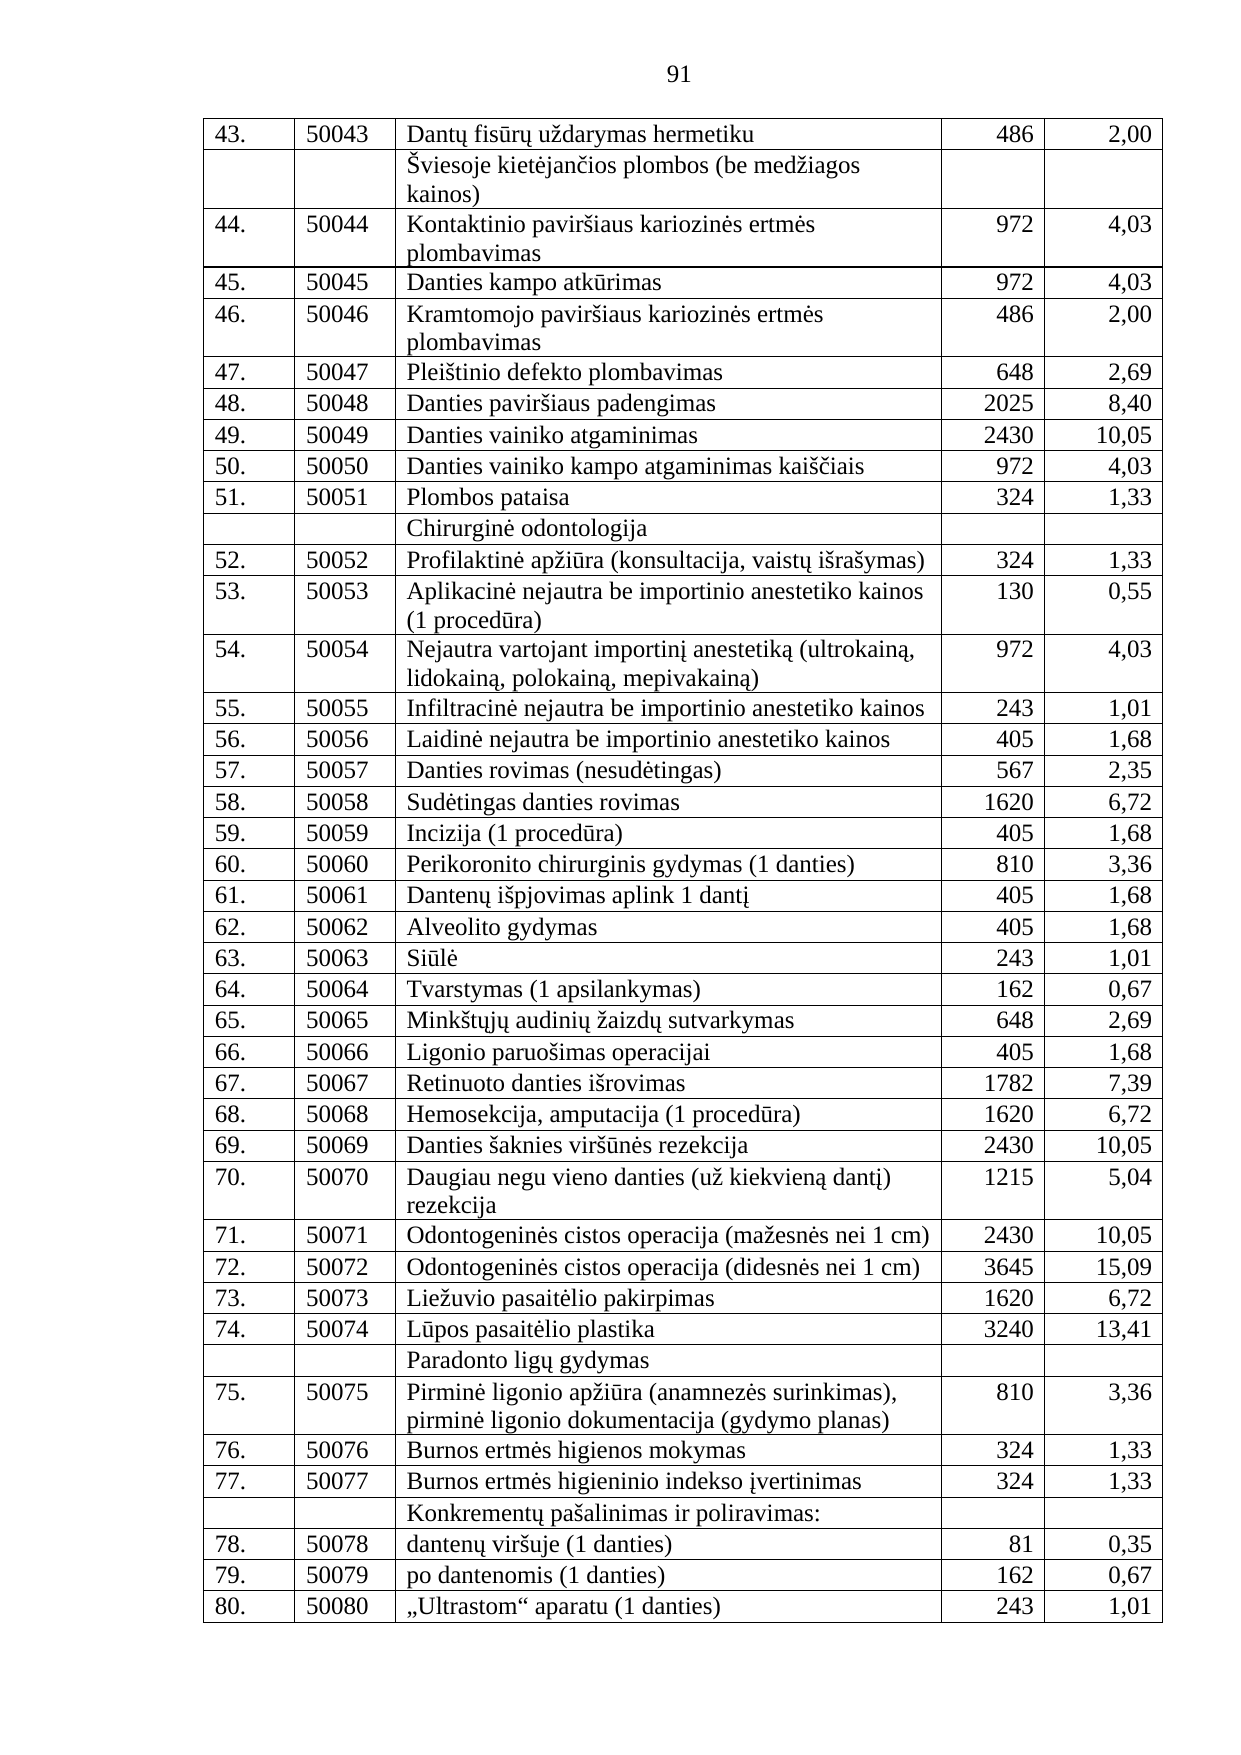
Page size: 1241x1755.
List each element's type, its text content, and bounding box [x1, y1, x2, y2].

table_cell Pleištinio defekto plombavimas [396, 357, 941, 387]
table_cell 50080 [295, 1591, 395, 1622]
table_cell 2430 [942, 1220, 1044, 1251]
table_cell 47. [204, 357, 294, 387]
table_cell [1163, 1528, 1240, 1559]
table_cell 58. [204, 787, 294, 817]
table_cell 1,68 [1045, 724, 1162, 754]
table_cell [1163, 973, 1240, 1004]
table_cell 72. [204, 1252, 294, 1282]
table_cell 50063 [295, 943, 395, 973]
table_cell 50079 [295, 1560, 395, 1590]
table_cell Infiltracinė nejautra be importinio anestetiko kainos [396, 693, 941, 723]
table_cell Danties kampo atkūrimas [396, 268, 941, 298]
table_cell 67. [204, 1068, 294, 1098]
table_cell 243 [942, 943, 1044, 973]
table_cell 50055 [295, 693, 395, 723]
table_cell 1,33 [1045, 482, 1162, 512]
table_cell [1163, 1590, 1240, 1622]
table_cell po dantenomis (1 danties) [396, 1560, 941, 1590]
table_cell 50066 [295, 1037, 395, 1067]
table_cell 4,03 [1045, 635, 1162, 692]
table_cell 50051 [295, 482, 395, 512]
table_cell [1163, 544, 1240, 575]
table_cell [1163, 1130, 1240, 1161]
table_cell Aplikacinė nejautra be importinio anestetiko kainos (1 procedūra) [396, 576, 941, 633]
table_cell [1163, 755, 1240, 786]
table_cell 57. [204, 756, 294, 786]
table_cell 2,69 [1045, 357, 1162, 387]
table_cell [1163, 817, 1240, 848]
table_cell [1163, 575, 1240, 633]
table_cell Burnos ertmės higienos mokymas [396, 1435, 941, 1465]
table_cell 1,68 [1045, 912, 1162, 942]
table_cell 1,68 [1045, 818, 1162, 848]
table_cell 10,05 [1045, 420, 1162, 450]
table_cell 648 [942, 357, 1044, 387]
table_cell 7,39 [1045, 1068, 1162, 1098]
table_cell 50. [204, 451, 294, 481]
table_cell [1163, 1434, 1240, 1465]
table_cell 50070 [295, 1162, 395, 1219]
table_cell 50048 [295, 389, 395, 419]
table_cell 50061 [295, 881, 395, 911]
table_cell 2430 [942, 420, 1044, 450]
table_cell 5,04 [1045, 1162, 1162, 1219]
table_cell Odontogeninės cistos operacija (mažesnės nei 1 cm) [396, 1220, 941, 1251]
table_cell 972 [942, 635, 1044, 692]
table_cell 0,35 [1045, 1529, 1162, 1559]
table_cell [1163, 634, 1240, 692]
table_cell 43. [204, 119, 294, 149]
table_cell 49. [204, 420, 294, 450]
table_cell 50062 [295, 912, 395, 942]
table_cell 162 [942, 974, 1044, 1004]
table_cell Danties paviršiaus padengimas [396, 389, 941, 419]
table_cell 50058 [295, 787, 395, 817]
table_cell 45. [204, 268, 294, 298]
table_cell 3240 [942, 1314, 1044, 1344]
table_cell 50077 [295, 1466, 395, 1497]
table_cell [1163, 1005, 1240, 1036]
table_cell 3645 [942, 1252, 1044, 1282]
table_cell 78. [204, 1529, 294, 1559]
table_cell [1163, 450, 1240, 481]
table_cell 80. [204, 1591, 294, 1622]
table_cell 1215 [942, 1162, 1044, 1219]
table_cell Danties šaknies viršūnės rezekcija [396, 1131, 941, 1161]
table_cell 50047 [295, 357, 395, 387]
table_cell Liežuvio pasaitėlio pakirpimas [396, 1283, 941, 1313]
table_cell 51. [204, 482, 294, 512]
table_cell [1163, 786, 1240, 817]
table_cell [1163, 388, 1240, 419]
table_cell 71. [204, 1220, 294, 1251]
table_cell 50069 [295, 1131, 395, 1161]
table_cell Paradonto ligų gydymas [396, 1345, 941, 1376]
table_cell 50050 [295, 451, 395, 481]
table_cell 324 [942, 1466, 1044, 1497]
table_cell 63. [204, 943, 294, 973]
table_cell Burnos ertmės higieninio indekso įvertinimas [396, 1466, 941, 1497]
table_cell 243 [942, 693, 1044, 723]
table_cell 70. [204, 1162, 294, 1219]
table_cell 4,03 [1045, 268, 1162, 298]
table_cell Konkrementų pašalinimas ir poliravimas: [396, 1498, 941, 1528]
table_cell Kontaktinio paviršiaus kariozinės ertmės plombavimas [396, 209, 941, 266]
table_cell Pirminė ligonio apžiūra (anamnezės surinkimas), pirminė ligonio dokumentacija (gydymo planas) [396, 1377, 941, 1434]
table_cell [295, 1345, 395, 1376]
table_cell [1163, 1067, 1240, 1098]
table_cell 50044 [295, 209, 395, 266]
table_cell [942, 150, 1044, 208]
table_cell 50076 [295, 1435, 395, 1465]
table_cell 1,33 [1045, 545, 1162, 575]
table_cell [1163, 356, 1240, 387]
table_cell Perikoronito chirurginis gydymas (1 danties) [396, 849, 941, 879]
table_cell 13,41 [1045, 1314, 1162, 1344]
table_cell 1,68 [1045, 1037, 1162, 1067]
table_cell 1,01 [1045, 693, 1162, 723]
table_cell Lūpos pasaitėlio plastika [396, 1314, 941, 1344]
table_cell 810 [942, 849, 1044, 879]
table_cell 162 [942, 1560, 1044, 1590]
table_cell 6,72 [1045, 1283, 1162, 1313]
table_cell 55. [204, 693, 294, 723]
table_cell Chirurginė odontologija [396, 514, 941, 544]
table_cell 81 [942, 1529, 1044, 1559]
table_cell [204, 1498, 294, 1528]
table_cell 1,33 [1045, 1466, 1162, 1497]
table_cell [295, 1498, 395, 1528]
table_cell 2025 [942, 389, 1044, 419]
table_cell [1163, 1313, 1240, 1344]
table_cell 65. [204, 1006, 294, 1036]
table_cell 66. [204, 1037, 294, 1067]
table_cell Daugiau negu vieno danties (už kiekvieną dantį) rezekcija [396, 1162, 941, 1219]
table_cell 50043 [295, 119, 395, 149]
table_cell [1163, 723, 1240, 754]
table_cell [1163, 942, 1240, 973]
table_cell 44. [204, 209, 294, 266]
table_cell 1782 [942, 1068, 1044, 1098]
table_cell 972 [942, 209, 1044, 266]
table_cell 405 [942, 818, 1044, 848]
table_cell [1163, 1497, 1240, 1528]
table_cell [1163, 266, 1240, 298]
table_cell 46. [204, 299, 294, 356]
table_cell [942, 514, 1044, 544]
table_cell 73. [204, 1283, 294, 1313]
table_cell 2430 [942, 1131, 1044, 1161]
table_cell 130 [942, 576, 1044, 633]
table_cell 50060 [295, 849, 395, 879]
table_cell 50054 [295, 635, 395, 692]
table_cell 1620 [942, 1283, 1044, 1313]
table_cell 52. [204, 545, 294, 575]
table_cell [1163, 1219, 1240, 1251]
table_cell 50059 [295, 818, 395, 848]
table_cell [204, 1345, 294, 1376]
table_cell Tvarstymas (1 apsilankymas) [396, 974, 941, 1004]
table_cell [1163, 1344, 1240, 1376]
table_cell 50053 [295, 576, 395, 633]
table_cell 50071 [295, 1220, 395, 1251]
table_cell Odontogeninės cistos operacija (didesnės nei 1 cm) [396, 1252, 941, 1282]
table_cell [1163, 208, 1240, 266]
table_cell Retinuoto danties išrovimas [396, 1068, 941, 1098]
table_cell 48. [204, 389, 294, 419]
table_cell 8,40 [1045, 389, 1162, 419]
table_cell 405 [942, 881, 1044, 911]
table_cell [1163, 848, 1240, 879]
table_cell [1163, 1465, 1240, 1497]
table_cell [295, 150, 395, 208]
table_cell dantenų viršuje (1 danties) [396, 1529, 941, 1559]
table_cell 50068 [295, 1099, 395, 1129]
table_cell Ligonio paruošimas operacijai [396, 1037, 941, 1067]
table_cell [1163, 1282, 1240, 1313]
table_cell [1045, 1498, 1162, 1528]
table_cell 324 [942, 545, 1044, 575]
table_cell 50046 [295, 299, 395, 356]
table_cell 50067 [295, 1068, 395, 1098]
table_cell 3,36 [1045, 849, 1162, 879]
table_cell 405 [942, 912, 1044, 942]
table_cell 648 [942, 1006, 1044, 1036]
table_cell 79. [204, 1560, 294, 1590]
table_cell 2,69 [1045, 1006, 1162, 1036]
table_cell 50056 [295, 724, 395, 754]
table_cell Siūlė [396, 943, 941, 973]
table_cell 50057 [295, 756, 395, 786]
table_cell 50052 [295, 545, 395, 575]
table_cell Šviesoje kietėjančios plombos (be medžiagos kainos) [396, 150, 941, 208]
table_cell Incizija (1 procedūra) [396, 818, 941, 848]
table_cell 50049 [295, 420, 395, 450]
table_cell Danties vainiko kampo atgaminimas kaiščiais [396, 451, 941, 481]
table_cell Sudėtingas danties rovimas [396, 787, 941, 817]
table_cell 61. [204, 881, 294, 911]
table_cell 50073 [295, 1283, 395, 1313]
table_cell 1,33 [1045, 1435, 1162, 1465]
table_cell 4,03 [1045, 209, 1162, 266]
table_cell 77. [204, 1466, 294, 1497]
table_cell 68. [204, 1099, 294, 1129]
table_cell 53. [204, 576, 294, 633]
table_cell 50045 [295, 268, 395, 298]
table_cell 972 [942, 451, 1044, 481]
table_cell 324 [942, 1435, 1044, 1465]
table_cell [204, 150, 294, 208]
table_cell 2,00 [1045, 299, 1162, 356]
table_cell 486 [942, 299, 1044, 356]
table_cell 1,68 [1045, 881, 1162, 911]
table_cell 76. [204, 1435, 294, 1465]
table_cell [1163, 1376, 1240, 1434]
table_cell Nejautra vartojant importinį anestetiką (ultrokainą, lidokainą, polokainą, mepivakainą) [396, 635, 941, 692]
table_cell 50065 [295, 1006, 395, 1036]
table_cell 1620 [942, 1099, 1044, 1129]
table_cell [1163, 880, 1240, 911]
table_cell 60. [204, 849, 294, 879]
table_cell 74. [204, 1314, 294, 1344]
table_cell 50078 [295, 1529, 395, 1559]
table_cell [1163, 298, 1240, 356]
table_cell 810 [942, 1377, 1044, 1434]
table_cell 567 [942, 756, 1044, 786]
table_cell Profilaktinė apžiūra (konsultacija, vaistų išrašymas) [396, 545, 941, 575]
table_cell [1163, 1559, 1240, 1590]
table_cell 4,03 [1045, 451, 1162, 481]
table_cell 2,35 [1045, 756, 1162, 786]
table_cell [942, 1345, 1044, 1376]
table_cell 324 [942, 482, 1044, 512]
table_cell 50074 [295, 1314, 395, 1344]
table_cell Dantenų išpjovimas aplink 1 dantį [396, 881, 941, 911]
table_cell Minkštųjų audinių žaizdų sutvarkymas [396, 1006, 941, 1036]
table_cell [1163, 1098, 1240, 1129]
table_cell 972 [942, 268, 1044, 298]
table_cell 75. [204, 1377, 294, 1434]
table_cell „Ultrastom“ aparatu (1 danties) [396, 1591, 941, 1622]
table_cell 0,55 [1045, 576, 1162, 633]
table_cell [1163, 513, 1240, 544]
table_cell 405 [942, 1037, 1044, 1067]
table_cell 1,01 [1045, 943, 1162, 973]
table_cell [204, 514, 294, 544]
table_cell 1,01 [1045, 1591, 1162, 1622]
table_cell 10,05 [1045, 1131, 1162, 1161]
table_cell 405 [942, 724, 1044, 754]
table_cell [1163, 1251, 1240, 1282]
table_cell 243 [942, 1591, 1044, 1622]
table_cell 3,36 [1045, 1377, 1162, 1434]
table_cell 50064 [295, 974, 395, 1004]
table_cell [1163, 911, 1240, 942]
table_cell Plombos pataisa [396, 482, 941, 512]
table_cell 2,00 [1045, 119, 1162, 149]
table_cell 62. [204, 912, 294, 942]
table_cell [1045, 514, 1162, 544]
table_cell 0,67 [1045, 974, 1162, 1004]
table_cell 56. [204, 724, 294, 754]
table_cell Danties rovimas (nesudėtingas) [396, 756, 941, 786]
table_cell 59. [204, 818, 294, 848]
table_cell [1163, 692, 1240, 723]
table_cell 10,05 [1045, 1220, 1162, 1251]
table_cell [1045, 150, 1162, 208]
table_cell Laidinė nejautra be importinio anestetiko kainos [396, 724, 941, 754]
table_cell [295, 514, 395, 544]
table_cell 6,72 [1045, 787, 1162, 817]
table_cell Hemosekcija, amputacija (1 procedūra) [396, 1099, 941, 1129]
table_cell [1045, 1345, 1162, 1376]
table_cell 50075 [295, 1377, 395, 1434]
table_cell Dantų fisūrų uždarymas hermetiku [396, 119, 941, 149]
table_cell Kramtomojo paviršiaus kariozinės ertmės plombavimas [396, 299, 941, 356]
table_cell [1163, 1161, 1240, 1219]
table_cell [1163, 149, 1240, 208]
table_cell [1163, 481, 1240, 512]
table_cell 64. [204, 974, 294, 1004]
table_cell Danties vainiko atgaminimas [396, 420, 941, 450]
table_cell 1620 [942, 787, 1044, 817]
table_cell [1163, 1036, 1240, 1067]
table_cell [942, 1498, 1044, 1528]
table_cell [1163, 419, 1240, 450]
table_cell 50072 [295, 1252, 395, 1282]
table_cell [1163, 118, 1240, 149]
table_cell 486 [942, 119, 1044, 149]
table_cell 54. [204, 635, 294, 692]
table_cell 6,72 [1045, 1099, 1162, 1129]
table_cell 0,67 [1045, 1560, 1162, 1590]
table_cell Alveolito gydymas [396, 912, 941, 942]
table_cell 15,09 [1045, 1252, 1162, 1282]
table_cell 69. [204, 1131, 294, 1161]
